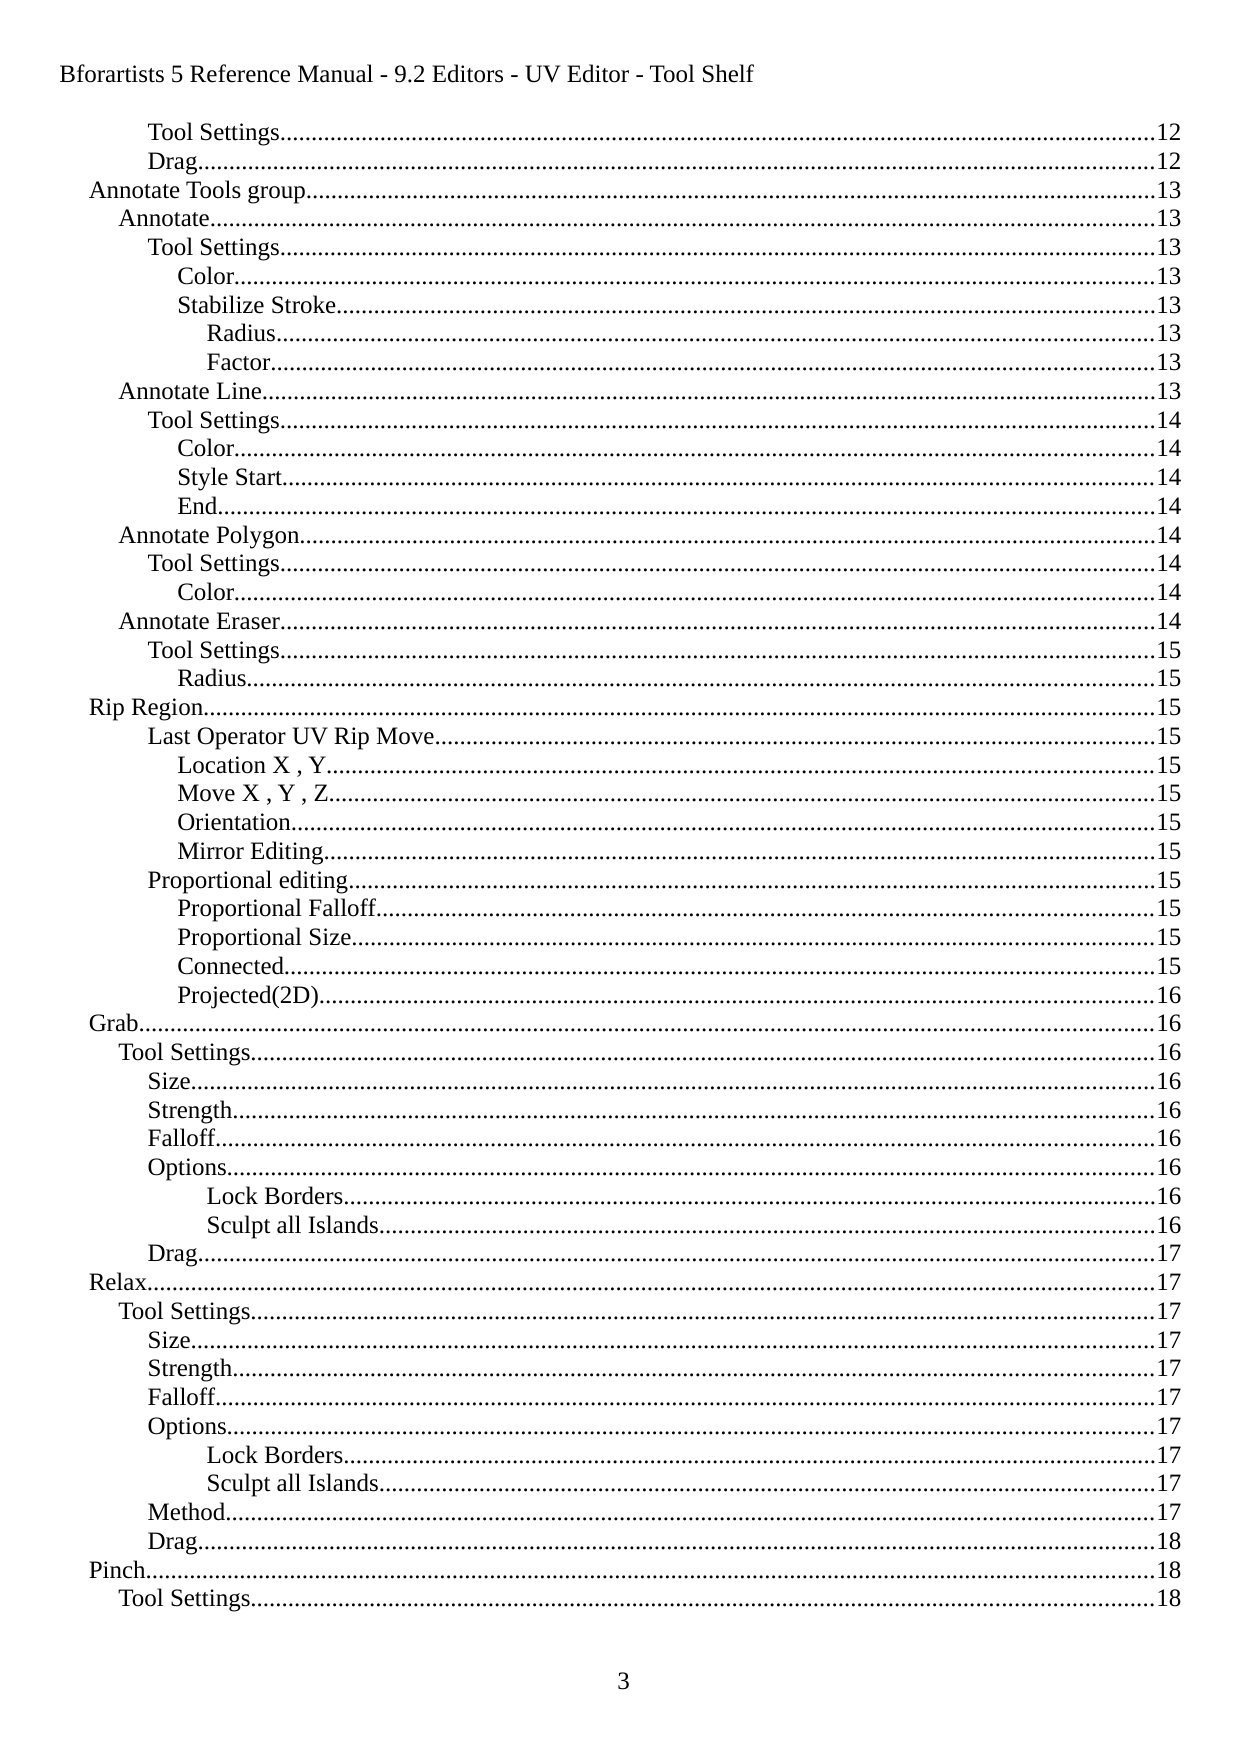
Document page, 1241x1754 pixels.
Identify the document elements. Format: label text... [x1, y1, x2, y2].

text Size 16 [147, 1066, 1181, 1095]
text Falloff 17 [147, 1382, 1181, 1411]
text Tool Settings 16 [118, 1037, 1181, 1066]
text Size 17 [147, 1325, 1181, 1353]
text Pinch 18 [88, 1555, 1181, 1583]
text Color 14 [177, 433, 1181, 462]
text Annotate Polygon 14 [118, 520, 1181, 548]
text Tool Settings 14 [147, 405, 1181, 433]
text Annotate Tools group 13 [88, 175, 1181, 203]
text Proportional Size 15 [177, 922, 1181, 951]
text Rip Region 15 [88, 692, 1181, 721]
text Tool Settings 13 [147, 232, 1181, 261]
text Stabilize Stroke 13 [177, 290, 1181, 318]
text Drag 18 [147, 1526, 1181, 1555]
text Location X , Y 15 [177, 750, 1181, 778]
text Proportional editing 15 [147, 865, 1181, 893]
text Tool Settings 14 [147, 548, 1181, 577]
text Radius 13 [206, 318, 1181, 347]
text Style Start 14 [177, 462, 1181, 491]
text Drag 17 [147, 1238, 1181, 1267]
text Proportional Falloff 15 [177, 893, 1181, 922]
text Annotate Eraser 14 [118, 606, 1181, 635]
text Drag 12 [147, 146, 1181, 175]
text Mirror Editing 15 [177, 836, 1181, 865]
text Options 16 [147, 1152, 1181, 1181]
text Relax 17 [88, 1267, 1181, 1296]
text Tool Settings 17 [118, 1296, 1181, 1325]
text Last Operator UV Rip Move 15 [147, 721, 1181, 750]
text Options 17 [147, 1411, 1181, 1440]
text End 14 [177, 491, 1181, 520]
text Lock Borders 16 [206, 1181, 1181, 1210]
text Lock Borders 17 [206, 1440, 1181, 1468]
text Radius 15 [177, 663, 1181, 692]
text Connected 15 [177, 951, 1181, 980]
text Tool Settings 15 [147, 635, 1181, 663]
text Strength 17 [147, 1353, 1181, 1382]
text Tool Settings 18 [118, 1583, 1181, 1612]
text Grab 16 [88, 1008, 1181, 1037]
text Sculpt all Islands 16 [206, 1210, 1181, 1238]
text Method 17 [147, 1497, 1181, 1526]
text Move X , Y , Z 15 [177, 778, 1181, 807]
text Annotate 13 [118, 203, 1181, 232]
text Sculpt all Islands 17 [206, 1468, 1181, 1497]
text Orientation 15 [177, 807, 1181, 836]
text Falloff 16 [147, 1123, 1181, 1152]
text Color 13 [177, 261, 1181, 290]
text Annotate Line 13 [118, 376, 1181, 405]
text Projected(2D) 16 [177, 980, 1181, 1008]
text Strength 16 [147, 1095, 1181, 1123]
text Tool Settings 12 [147, 117, 1181, 146]
text Color 14 [177, 577, 1181, 606]
text Factor 13 [206, 347, 1181, 376]
